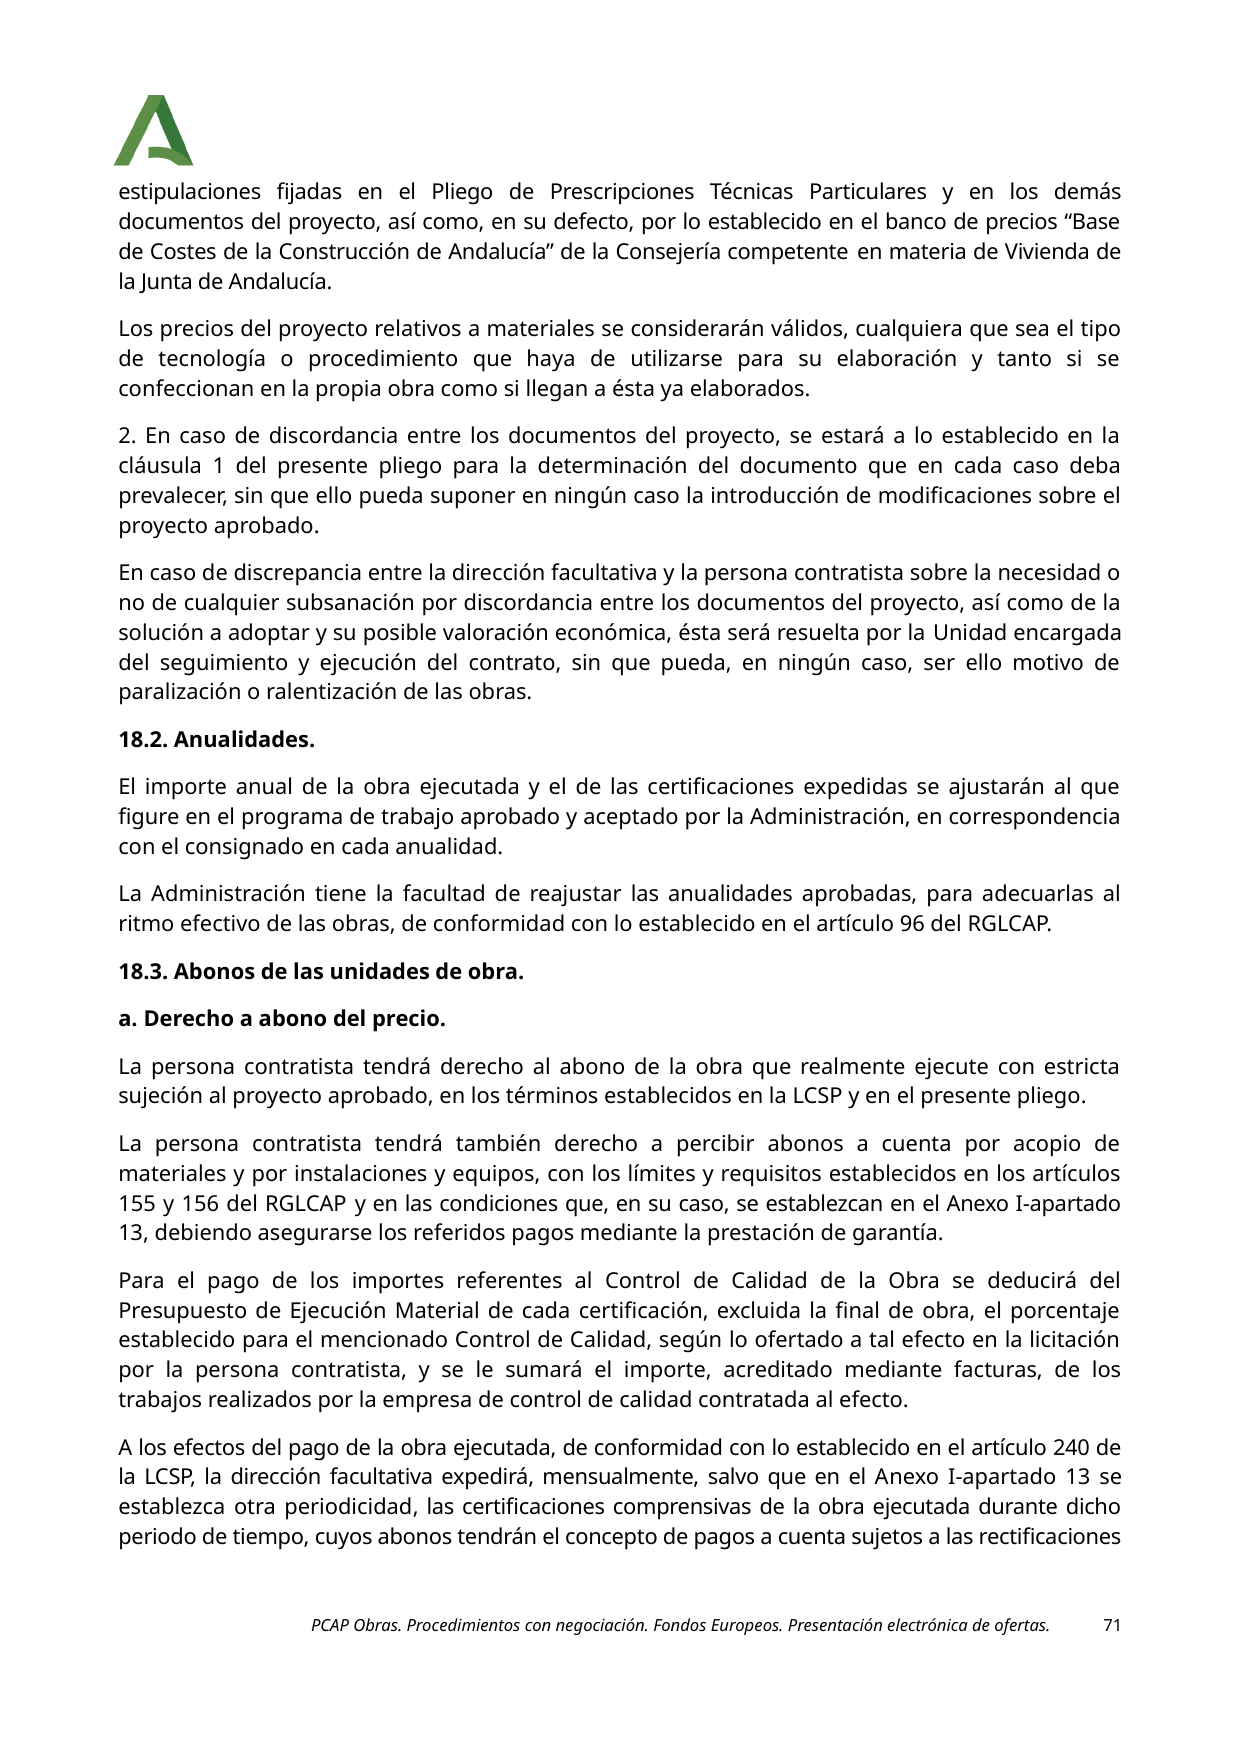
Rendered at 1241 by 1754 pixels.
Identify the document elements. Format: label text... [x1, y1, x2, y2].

subtitle 18.2. Anualidades. [118, 724, 1122, 754]
text 2. En caso de discordancia entre los documentos del proyecto, se estará a lo establecido en la cláusula 1 del presente pliego para la determinación del documento que en cada caso deba prevalecer, sin que ello pueda suponer en ningún caso la introducción de modificaciones sobre el proyecto aprobado. [118, 420, 1122, 539]
text Para el pago de los importes referentes al Control de Calidad de la Obra se deducirá del Presupuesto de Ejecución Material de cada certificación, excluida la final de obra, el porcentaje establecido para el mencionado Control de Calidad, según lo ofertado a tal efecto en la licitación por la persona contratista, y se le sumará el importe, acreditado mediante facturas, de los trabajos realizados por la empresa de control de calidad contratada al efecto. [118, 1265, 1122, 1414]
text La persona contratista tendrá también derecho a percibir abonos a cuenta por acopio de materiales y por instalaciones y equipos, con los límites y requisitos establecidos en los artículos 155 y 156 del RGLCAP y en las condiciones que, en su caso, se establezcan en el Anexo I-apartado 13, debiendo asegurarse los referidos pagos mediante la prestación de garantía. [118, 1128, 1122, 1247]
text La persona contratista tendrá derecho al abono de la obra que realmente ejecute con estricta sujeción al proyecto aprobado, en los términos establecidos en la LCSP y en el presente pliego. [118, 1051, 1122, 1110]
picture [109, 90, 198, 170]
text En caso de discrepancia entre la dirección facultativa y la persona contratista sobre la necesidad o no de cualquier subsanación por discordancia entre los documentos del proyecto, así como de la solución a adoptar y su posible valoración económica, ésta será resuelta por la Unidad encargada del seguimiento y ejecución del contrato, sin que pueda, en ningún caso, ser ello motivo de paralización o ralentización de las obras. [118, 557, 1122, 706]
text a. Derecho a abono del precio. [118, 1003, 1122, 1033]
text El importe anual de la obra ejecutada y el de las certificaciones expedidas se ajustarán al que figure en el programa de trabajo aprobado y aceptado por la Administración, en correspondencia con el consignado en cada anualidad. [118, 771, 1122, 861]
text Los precios del proyecto relativos a materiales se considerarán válidos, cualquiera que sea el tipo de tecnología o procedimiento que haya de utilizarse para su elaboración y tanto si se confeccionan en la propia obra como si llegan a ésta ya elaborados. [118, 313, 1122, 403]
text A los efectos del pago de la obra ejecutada, de conformidad con lo establecido en el artículo 240 de la LCSP, la dirección facultativa expedirá, mensualmente, salvo que en el Anexo I-apartado 13 se establezca otra periodicidad, las certificaciones comprensivas de la obra ejecutada durante dicho periodo de tiempo, cuyos abonos tendrán el concepto de pagos a cuenta sujetos a las rectificaciones [118, 1432, 1122, 1551]
text La Administración tiene la facultad de reajustar las anualidades aprobadas, para adecuarlas al ritmo efectivo de las obras, de conformidad con lo establecido en el artículo 96 del RGLCAP. [118, 878, 1122, 938]
subtitle 18.3. Abonos de las unidades de obra. [118, 956, 1122, 986]
text estipulaciones fijadas en el Pliego de Prescripciones Técnicas Particulares y en los demás documentos del proyecto, así como, en su defecto, por lo establecido en el banco de precios “Base de Costes de la Construcción de Andalucía” de la Consejería competente en materia de Vivienda de la Junta de Andalucía. [118, 176, 1122, 296]
